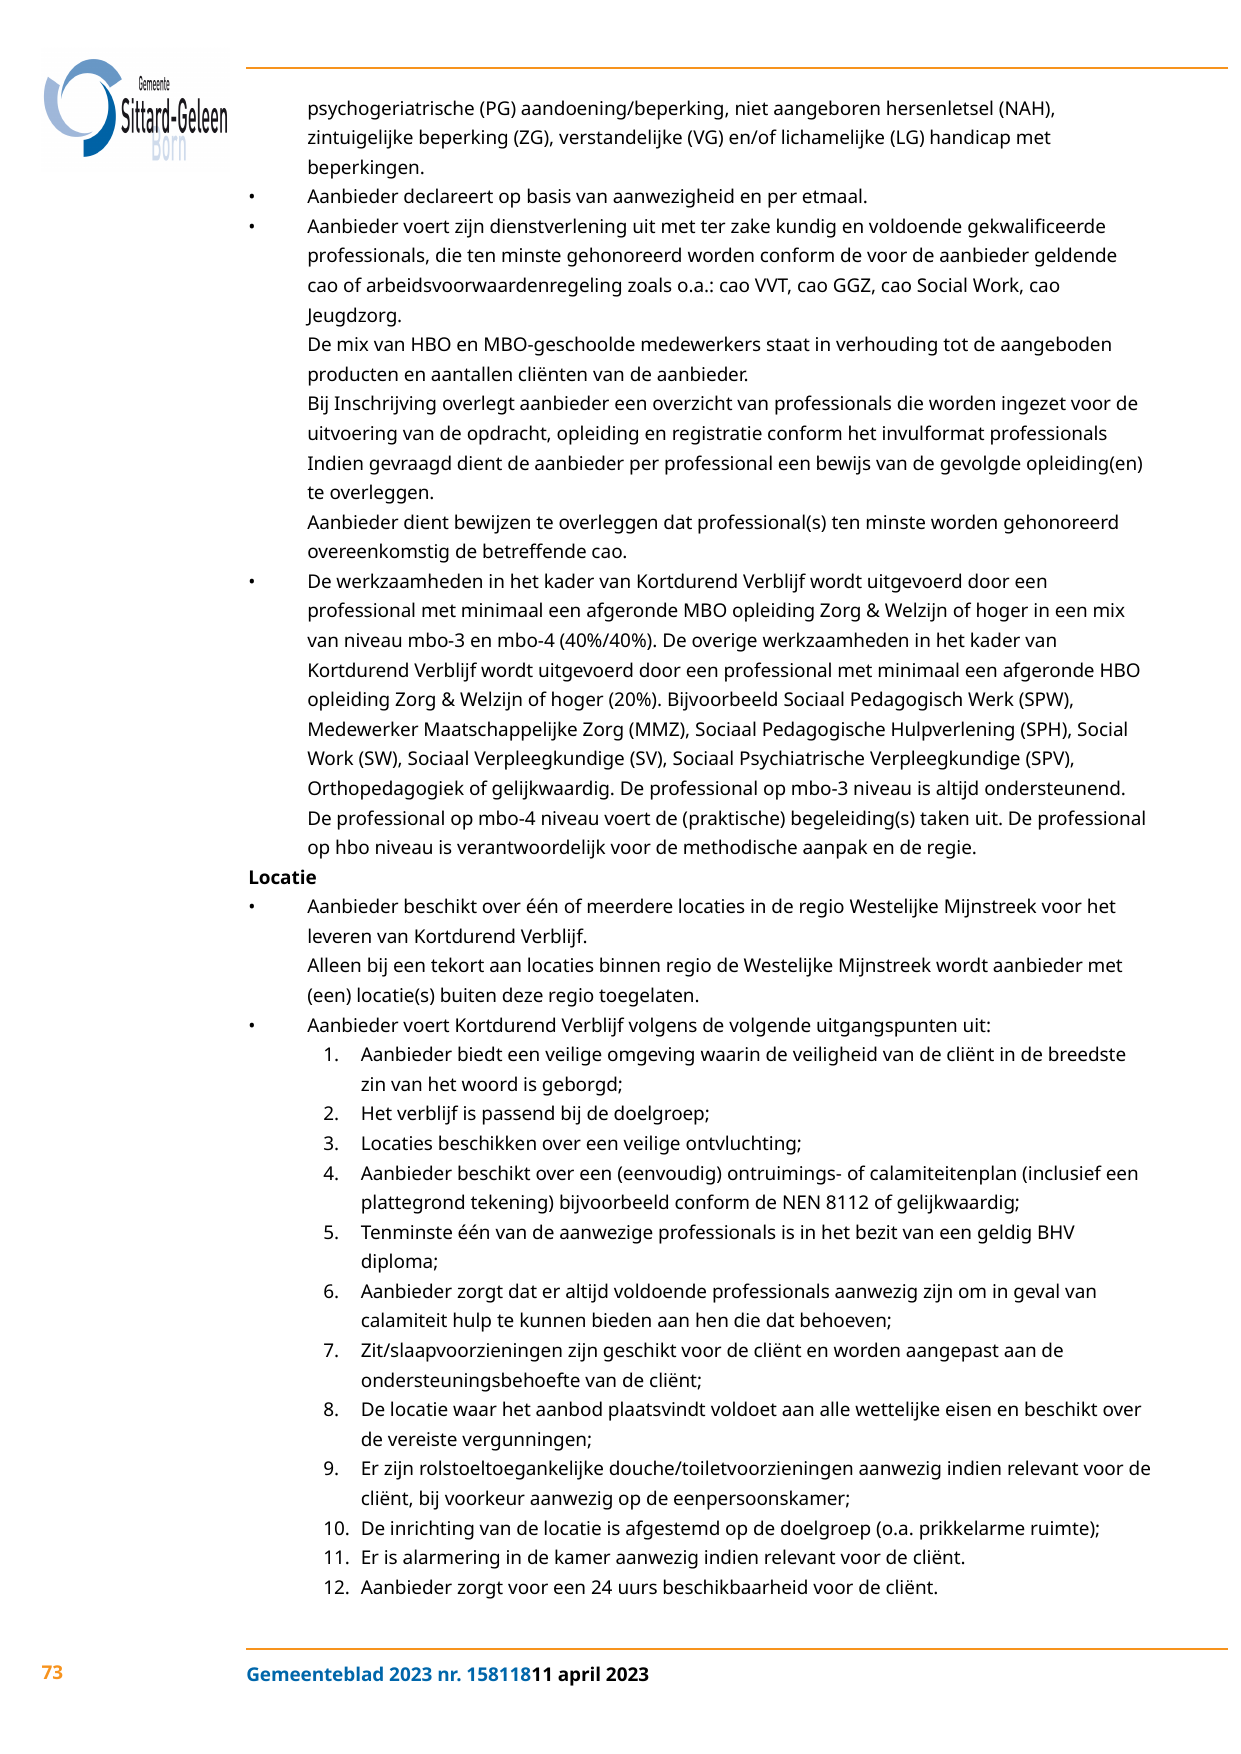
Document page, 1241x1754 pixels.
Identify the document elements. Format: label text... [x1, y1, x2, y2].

list Aanbieder biedt een veilige omgeving waarin de veiligheid van de cliënt in de breedste zin van het woord is geborgd; [323, 1041, 1152, 1097]
list Aanbieder voert Kortdurend Verblijf volgens de volgende uitgangspunten uit: [248, 1012, 1152, 1038]
list Er zijn rolstoeltoegankelijke douche/toiletvoorzieningen aanwezig indien relevant voor de cliënt, bij voorkeur aanwezig op de eenpersoonskamer; [323, 1456, 1152, 1511]
list psychogeriatrische (PG) aandoening/beperking, niet aangeboren hersenletsel (NAH), zintuigelijke beperking (ZG), verstandelijke (VG) en/of lichamelijke (LG) handicap met beperkingen. [248, 95, 1152, 180]
list Er is alarmering in de kamer aanwezig indien relevant voor de cliënt. [323, 1544, 1152, 1570]
list Bij Inschrijving overlegt aanbieder een overzicht van professionals die worden ingezet voor de uitvoering van de opdracht, opleiding en registratie conform het invulformat professionals [248, 391, 1152, 446]
list Het verblijf is passend bij de doelgroep; [323, 1101, 1152, 1126]
list Aanbieder beschikt over één of meerdere locaties in de regio Westelijke Mijnstreek voor het leveren van Kortdurend Verblijf. [248, 893, 1152, 949]
list Indien gevraagd dient de aanbieder per professional een bewijs van de gevolgde opleiding(en) te overleggen. [248, 450, 1152, 505]
list De locatie waar het aanbod plaatsvindt voldoet aan alle wettelijke eisen en beschikt over de vereiste vergunningen; [323, 1396, 1152, 1452]
list De inrichting van de locatie is afgestemd op de doelgroep (o.a. prikkelarme ruimte); [323, 1515, 1152, 1541]
list Alleen bij een tekort aan locaties binnen regio de Westelijke Mijnstreek wordt aanbieder met (een) locatie(s) buiten deze regio toegelaten. [248, 953, 1152, 1008]
list Locaties beschikken over een veilige ontvluchting; [323, 1130, 1152, 1156]
list Aanbieder voert zijn dienstverlening uit met ter zake kundig en voldoende gekwalificeerde professionals, die ten minste gehonoreerd worden conform de voor de aanbieder geldende cao of arbeidsvoorwaardenregeling zoals o.a.: cao VVT, cao GGZ, cao Social Work, cao Jeugdzorg. [248, 213, 1152, 328]
list Aanbieder zorgt voor een 24 uurs beschikbaarheid voor de cliënt. [323, 1574, 1152, 1600]
list De mix van HBO en MBO-geschoolde medewerkers staat in verhouding tot de aangeboden producten en aantallen cliënten van de aanbieder. [248, 331, 1152, 387]
list Aanbieder dient bewijzen te overleggen dat professional(s) ten minste worden gehonoreerd overeenkomstig de betreffende cao. [248, 509, 1152, 564]
list Aanbieder zorgt dat er altijd voldoende professionals aanwezig zijn om in geval van calamiteit hulp te kunnen bieden aan hen die dat behoeven; [323, 1278, 1152, 1333]
text Locatie [248, 864, 1152, 890]
list Aanbieder declareert op basis van aanwezigheid en per etmaal. [248, 183, 1152, 209]
list Zit/slaapvoorzieningen zijn geschikt voor de cliënt en worden aangepast aan de ondersteuningsbehoefte van de cliënt; [323, 1337, 1152, 1393]
list Aanbieder beschikt over een (eenvoudig) ontruimings- of calamiteitenplan (inclusief een plattegrond tekening) bijvoorbeeld conform de NEN 8112 of gelijkwaardig; [323, 1160, 1152, 1215]
list De werkzaamheden in het kader van Kortdurend Verblijf wordt uitgevoerd door een professional met minimaal een afgeronde MBO opleiding Zorg & Welzijn of hoger in een mix van niveau mbo-3 en mbo-4 (40%/40%). De overige werkzaamheden in het kader van Kortdurend Verblijf wordt uitgevoerd door een professional met minimaal een afgeronde HBO opleiding Zorg & Welzijn of hoger (20%). Bijvoorbeeld Sociaal Pedagogisch Werk (SPW), Medewerker Maatschappelijke Zorg (MMZ), Sociaal Pedagogische Hulpverlening (SPH), Social Work (SW), Sociaal Verpleegkundige (SV), Sociaal Psychiatrische Verpleegkundige (SPV), Orthopedagogiek of gelijkwaardig. De professional op mbo-3 niveau is altijd ondersteunend. De professional op mbo-4 niveau voert de (praktische) begeleiding(s) taken uit. De professional op hbo niveau is verantwoordelijk voor de methodische aanpak en de regie. [248, 568, 1152, 860]
list Tenminste één van de aanwezige professionals is in het bezit van een geldig BHV diploma; [323, 1219, 1152, 1274]
picture [41, 47, 231, 172]
